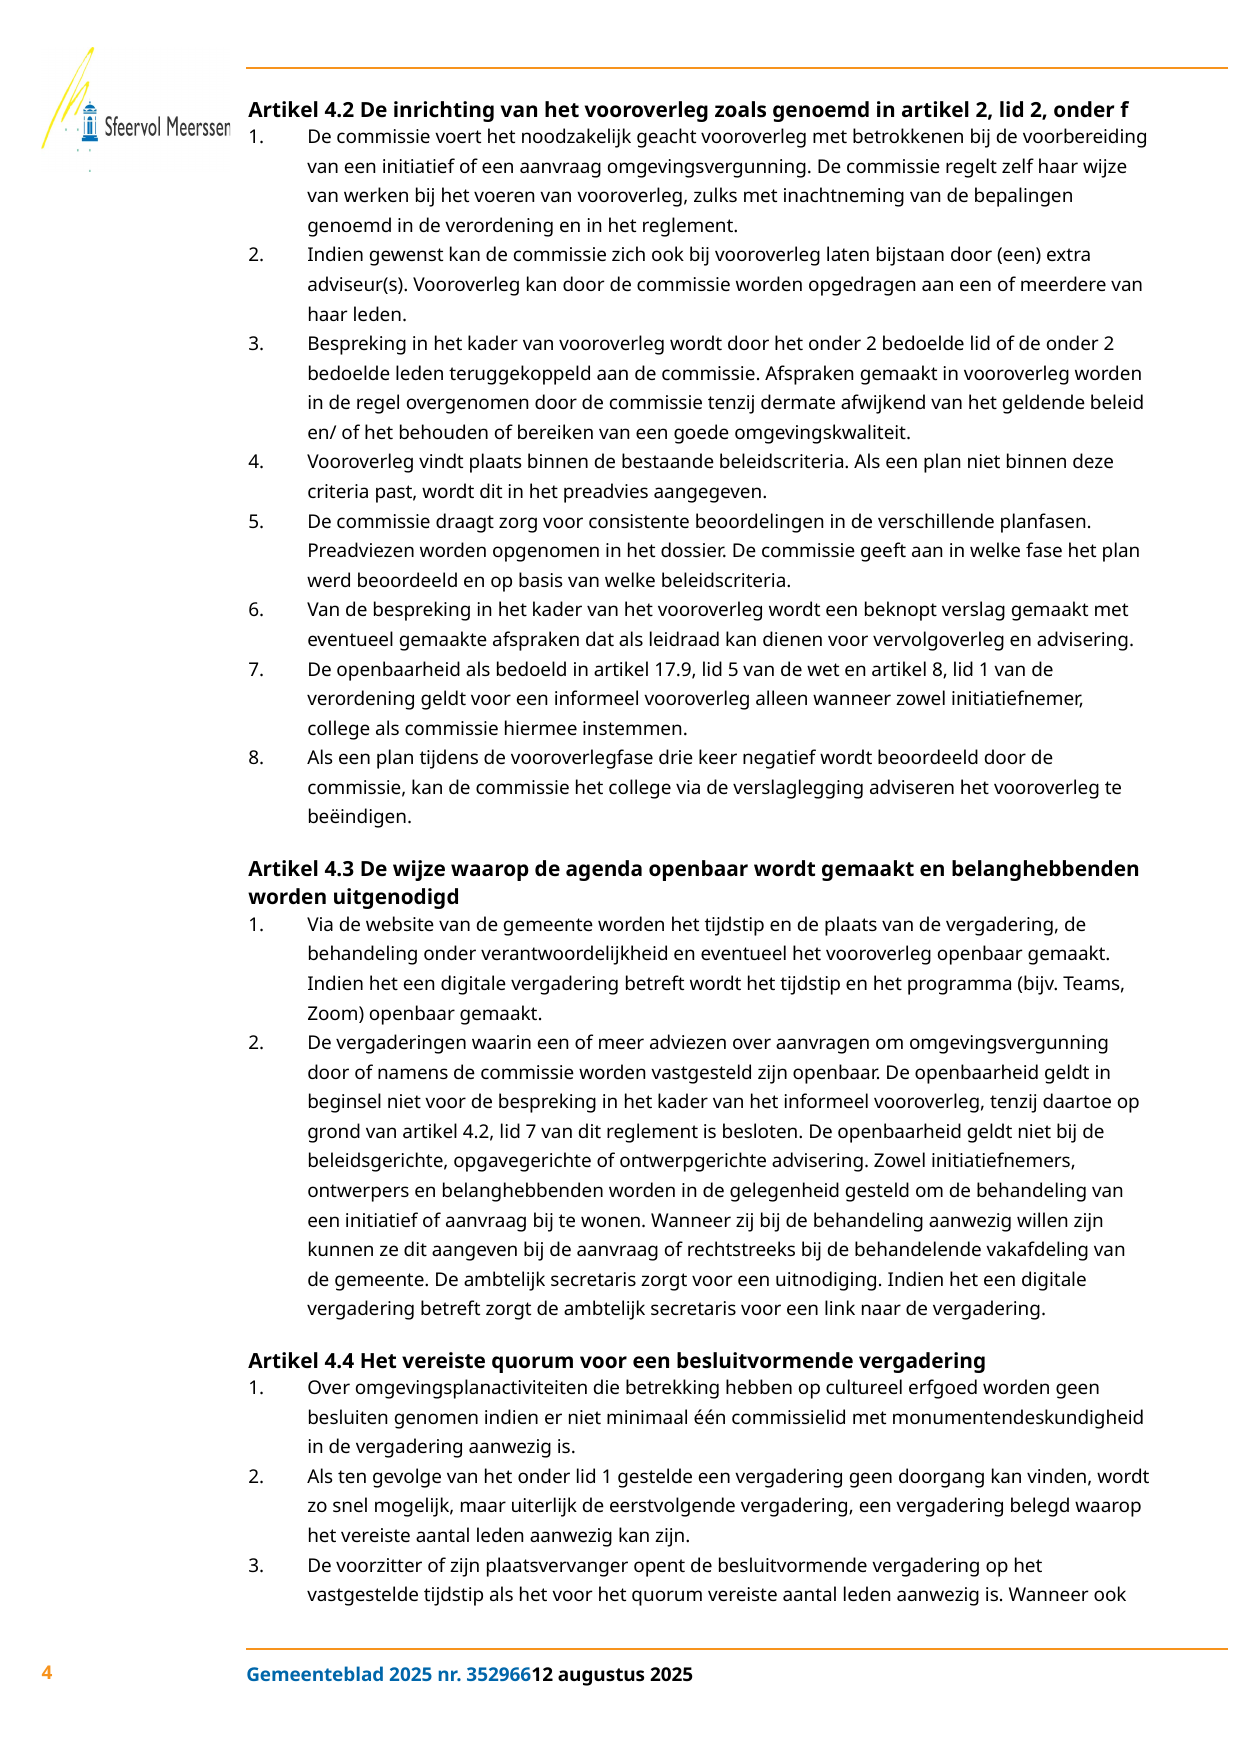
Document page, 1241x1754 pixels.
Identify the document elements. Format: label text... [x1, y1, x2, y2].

text Artikel 4.4 Het vereiste quorum voor een besluitvormende vergadering [248, 1346, 1152, 1374]
list Via de website van de gemeente worden het tijdstip en de plaats van de vergadering, de behandeling onder verantwoordelijkheid en eventueel het vooroverleg openbaar gemaakt. Indien het een digitale vergadering betreft wordt het tijdstip en het programma (bijv. Teams, Zoom) openbaar gemaakt. [248, 911, 1152, 1025]
list Van de bespreking in het kader van het vooroverleg wordt een beknopt verslag gemaakt met eventueel gemaakte afspraken dat als leidraad kan dienen voor vervolgoverleg en advisering. [248, 597, 1152, 652]
list De vergaderingen waarin een of meer adviezen over aanvragen om omgevingsvergunning door of namens de commissie worden vastgesteld zijn openbaar. De openbaarheid geldt in beginsel niet voor de bespreking in het kader van het informeel vooroverleg, tenzij daartoe op grond van artikel 4.2, lid 7 van dit reglement is besloten. De openbaarheid geldt niet bij de beleidsgerichte, opgavegerichte of ontwerpgerichte advisering. Zowel initiatiefnemers, ontwerpers en belanghebbenden worden in de gelegenheid gesteld om de behandeling van een initiatief of aanvraag bij te wonen. Wanneer zij bij de behandeling aanwezig willen zijn kunnen ze dit aangeven bij de aanvraag of rechtstreeks bij de behandelende vakafdeling van de gemeente. De ambtelijk secretaris zorgt voor een uitnodiging. Indien het een digitale vergadering betreft zorgt de ambtelijk secretaris voor een link naar de vergadering. [248, 1029, 1152, 1321]
list De openbaarheid als bedoeld in artikel 17.9, lid 5 van de wet en artikel 8, lid 1 van de verordening geldt voor een informeel vooroverleg alleen wanneer zowel initiatiefnemer, college als commissie hiermee instemmen. [248, 656, 1152, 741]
list De commissie draagt zorg voor consistente beoordelingen in de verschillende planfasen. Preadviezen worden opgenomen in het dossier. De commissie geeft aan in welke fase het plan werd beoordeeld en op basis van welke beleidscriteria. [248, 508, 1152, 593]
list Vooroverleg vindt plaats binnen de bestaande beleidscriteria. Als een plan niet binnen deze criteria past, wordt dit in het preadvies aangegeven. [248, 449, 1152, 504]
list De voorzitter of zijn plaatsvervanger opent de besluitvormende vergadering op het vastgestelde tijdstip als het voor het quorum vereiste aantal leden aanwezig is. Wanneer ook [248, 1552, 1152, 1607]
text Artikel 4.3 De wijze waarop de agenda openbaar wordt gemaakt en belanghebbenden worden uitgenodigd [248, 854, 1152, 911]
list Als ten gevolge van het onder lid 1 gestelde een vergadering geen doorgang kan vinden, wordt zo snel mogelijk, maar uiterlijk de eerstvolgende vergadering, een vergadering belegd waarop het vereiste aantal leden aanwezig kan zijn. [248, 1463, 1152, 1548]
text Artikel 4.2 De inrichting van het vooroverleg zoals genoemd in artikel 2, lid 2, onder f [248, 95, 1152, 123]
list Indien gewenst kan de commissie zich ook bij vooroverleg laten bijstaan door (een) extra adviseur(s). Vooroverleg kan door de commissie worden opgedragen aan een of meerdere van haar leden. [248, 242, 1152, 326]
list De commissie voert het noodzakelijk geacht vooroverleg met betrokkenen bij de voorbereiding van een initiatief of een aanvraag omgevingsvergunning. De commissie regelt zelf haar wijze van werken bij het voeren van vooroverleg, zulks met inachtneming van de bepalingen genoemd in de verordening en in het reglement. [248, 123, 1152, 238]
picture [41, 47, 231, 172]
list Als een plan tijdens de vooroverlegfase drie keer negatief wordt beoordeeld door de commissie, kan de commissie het college via de verslaglegging adviseren het vooroverleg te beëindigen. [248, 744, 1152, 829]
list Bespreking in het kader van vooroverleg wordt door het onder 2 bedoelde lid of de onder 2 bedoelde leden teruggekoppeld aan de commissie. Afspraken gemaakt in vooroverleg worden in de regel overgenomen door de commissie tenzij dermate afwijkend van het geldende beleid en/ of het behouden of bereiken van een goede omgevingskwaliteit. [248, 330, 1152, 445]
list Over omgevingsplanactiviteiten die betrekking hebben op cultureel erfgoed worden geen besluiten genomen indien er niet minimaal één commissielid met monumentendeskundigheid in de vergadering aanwezig is. [248, 1374, 1152, 1459]
